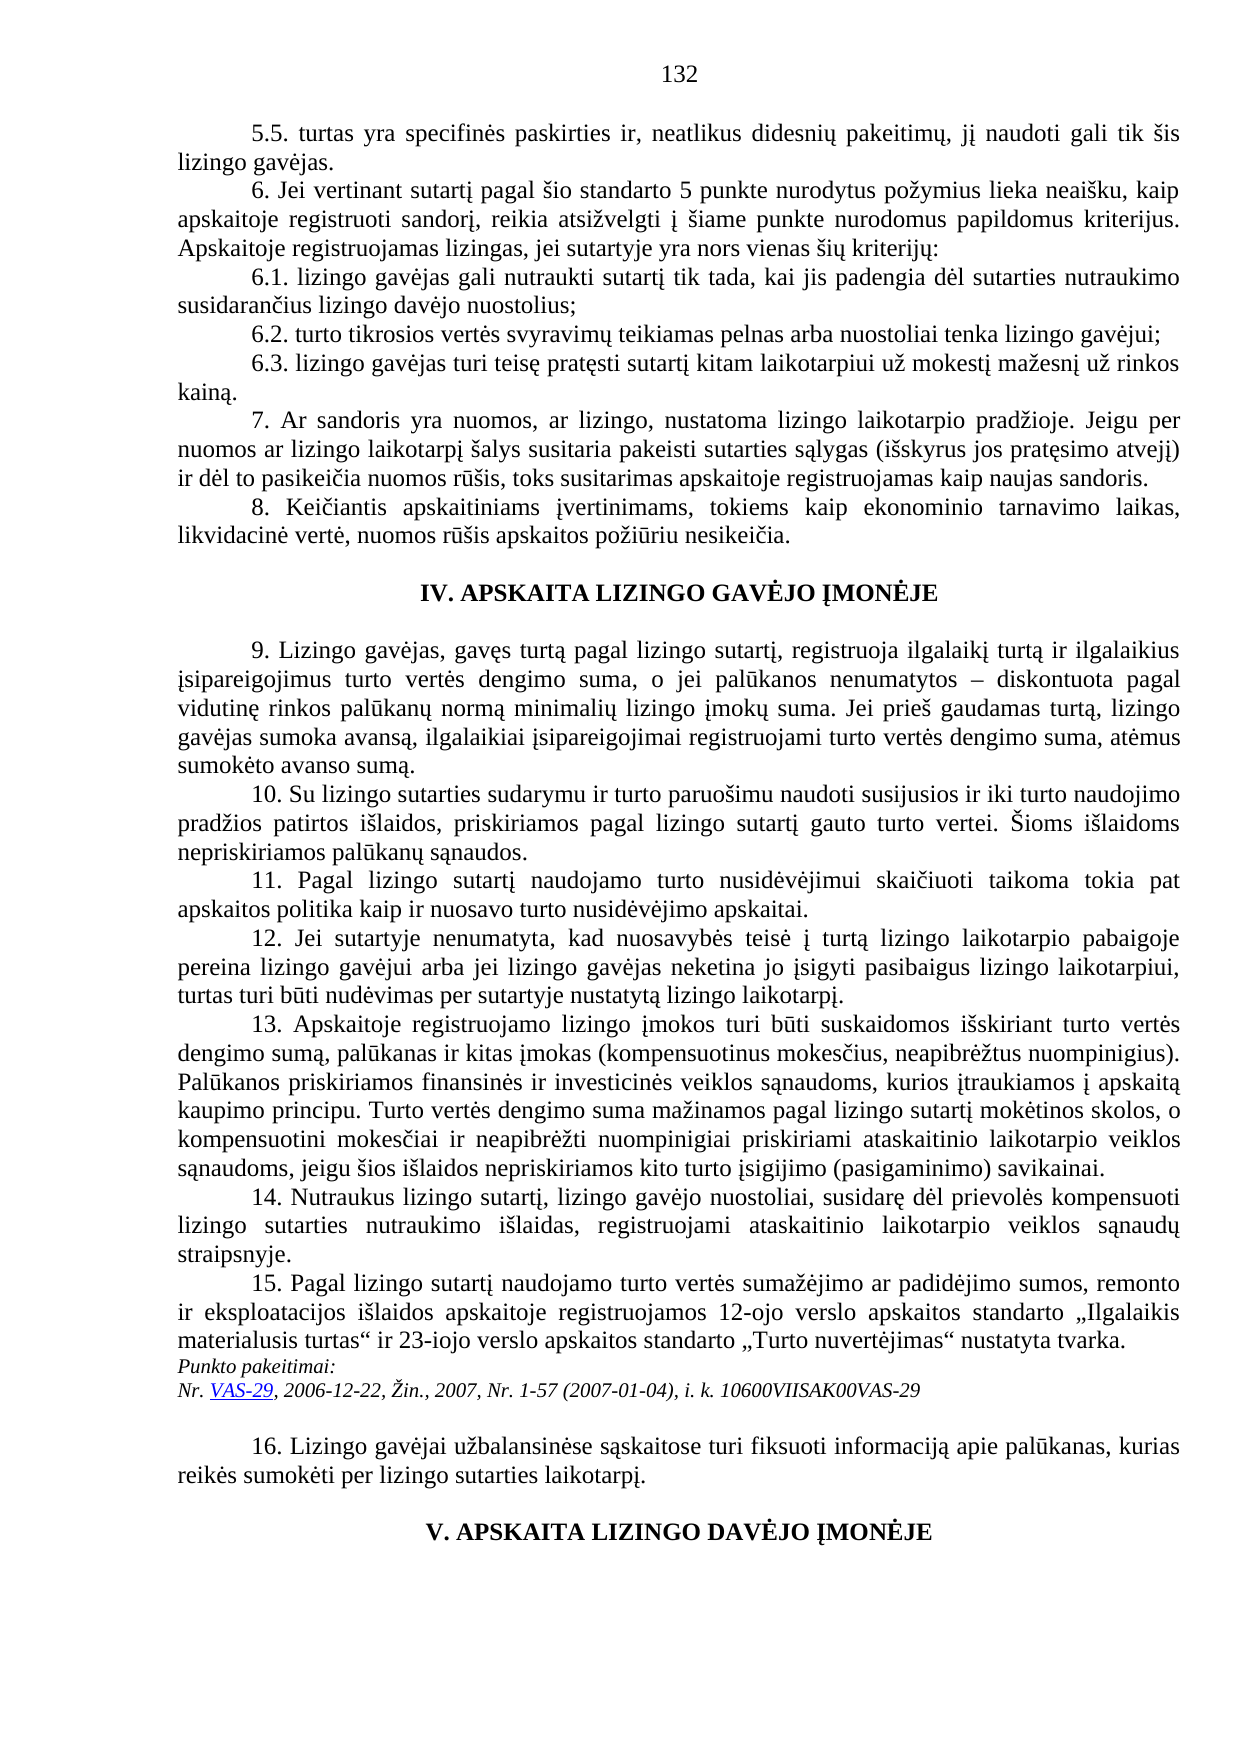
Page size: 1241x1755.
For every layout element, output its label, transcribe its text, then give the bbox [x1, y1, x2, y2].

text 7. Ar sandoris yra nuomos, ar lizingo, nustatoma lizingo laikotarpio pradžioje. Jeigu per nuomos ar lizingo laikotarpį šalys susitaria pakeisti sutarties sąlygas (išskyrus jos pratęsimo atvejį) ir dėl to pasikeičia nuomos rūšis, toks susitarimas apskaitoje registruojamas kaip naujas sandoris. [177, 406, 1181, 492]
text 9. Lizingo gavėjas, gavęs turtą pagal lizingo sutartį, registruoja ilgalaikį turtą ir ilgalaikius įsipareigojimus turto vertės dengimo suma, o jei palūkanos nenumatytos – diskontuota pagal vidutinę rinkos palūkanų normą minimalių lizingo įmokų suma. Jei prieš gaudamas turtą, lizingo gavėjas sumoka avansą, ilgalaikiai įsipareigojimai registruojami turto vertės dengimo suma, atėmus sumokėto avanso sumą. [177, 636, 1181, 779]
text 10. Su lizingo sutarties sudarymu ir turto paruošimu naudoti susijusios ir iki turto naudojimo pradžios patirtos išlaidos, priskiriamos pagal lizingo sutartį gauto turto vertei. Šioms išlaidoms nepriskiriamos palūkanų sąnaudos. [177, 779, 1181, 866]
text 15. Pagal lizingo sutartį naudojamo turto vertės sumažėjimo ar padidėjimo sumos, remonto ir eksploatacijos išlaidos apskaitoje registruojamos 12-ojo verslo apskaitos standarto „Ilgalaikis materialusis turtas“ ir 23-iojo verslo apskaitos standarto „Turto nuvertėjimas“ nustatyta tvarka. [177, 1268, 1181, 1354]
text 6.3. lizingo gavėjas turi teisę pratęsti sutartį kitam laikotarpiui už mokestį mažesnį už rinkos kainą. [177, 348, 1181, 406]
text 5.5. turtas yra specifinės paskirties ir, neatlikus didesnių pakeitimų, jį naudoti gali tik šis lizingo gavėjas. [177, 118, 1181, 176]
text 12. Jei sutartyje nenumatyta, kad nuosavybės teisė į turtą lizingo laikotarpio pabaigoje pereina lizingo gavėjui arba jei lizingo gavėjas neketina jo įsigyti pasibaigus lizingo laikotarpiui, turtas turi būti nudėvimas per sutartyje nustatytą lizingo laikotarpį. [177, 923, 1181, 1009]
text V. APSKAITA LIZINGO DAVĖJO ĮMONĖJE [177, 1517, 1181, 1546]
text 6.1. lizingo gavėjas gali nutraukti sutartį tik tada, kai jis padengia dėl sutarties nutraukimo susidarančius lizingo davėjo nuostolius; [177, 262, 1181, 319]
text 8. Keičiantis apskaitiniams įvertinimams, tokiems kaip ekonominio tarnavimo laikas, likvidacinė vertė, nuomos rūšis apskaitos požiūriu nesikeičia. [177, 492, 1181, 549]
text 6.2. turto tikrosios vertės svyravimų teikiamas pelnas arba nuostoliai tenka lizingo gavėjui; [177, 319, 1181, 348]
text IV. APSKAITA LIZINGO GAVĖJO ĮMONĖJE [177, 578, 1181, 607]
text 6. Jei vertinant sutartį pagal šio standarto 5 punkte nurodytus požymius lieka neaišku, kaip apskaitoje registruoti sandorį, reikia atsižvelgti į šiame punkte nurodomus papildomus kriterijus. Apskaitoje registruojamas lizingas, jei sutartyje yra nors vienas šių kriterijų: [177, 176, 1181, 262]
text 14. Nutraukus lizingo sutartį, lizingo gavėjo nuostoliai, susidarę dėl prievolės kompensuoti lizingo sutarties nutraukimo išlaidas, registruojami ataskaitinio laikotarpio veiklos sąnaudų straipsnyje. [177, 1182, 1181, 1268]
text Nr. VAS-29, 2006-12-22, Žin., 2007, Nr. 1-57 (2007-01-04), i. k. 10600VIISAK00VAS-29 [177, 1378, 1181, 1402]
text 16. Lizingo gavėjai užbalansinėse sąskaitose turi fiksuoti informaciją apie palūkanas, kurias reikės sumokėti per lizingo sutarties laikotarpį. [177, 1431, 1181, 1489]
text 11. Pagal lizingo sutartį naudojamo turto nusidėvėjimui skaičiuoti taikoma tokia pat apskaitos politika kaip ir nuosavo turto nusidėvėjimo apskaitai. [177, 866, 1181, 923]
text Punkto pakeitimai: [177, 1354, 1181, 1378]
text 13. Apskaitoje registruojamo lizingo įmokos turi būti suskaidomos išskiriant turto vertės dengimo sumą, palūkanas ir kitas įmokas (kompensuotinus mokesčius, neapibrėžtus nuompinigius). Palūkanos priskiriamos finansinės ir investicinės veiklos sąnaudoms, kurios įtraukiamos į apskaitą kaupimo principu. Turto vertės dengimo suma mažinamos pagal lizingo sutartį mokėtinos skolos, o kompensuotini mokesčiai ir neapibrėžti nuompinigiai priskiriami ataskaitinio laikotarpio veiklos sąnaudoms, jeigu šios išlaidos nepriskiriamos kito turto įsigijimo (pasigaminimo) savikainai. [177, 1009, 1181, 1182]
